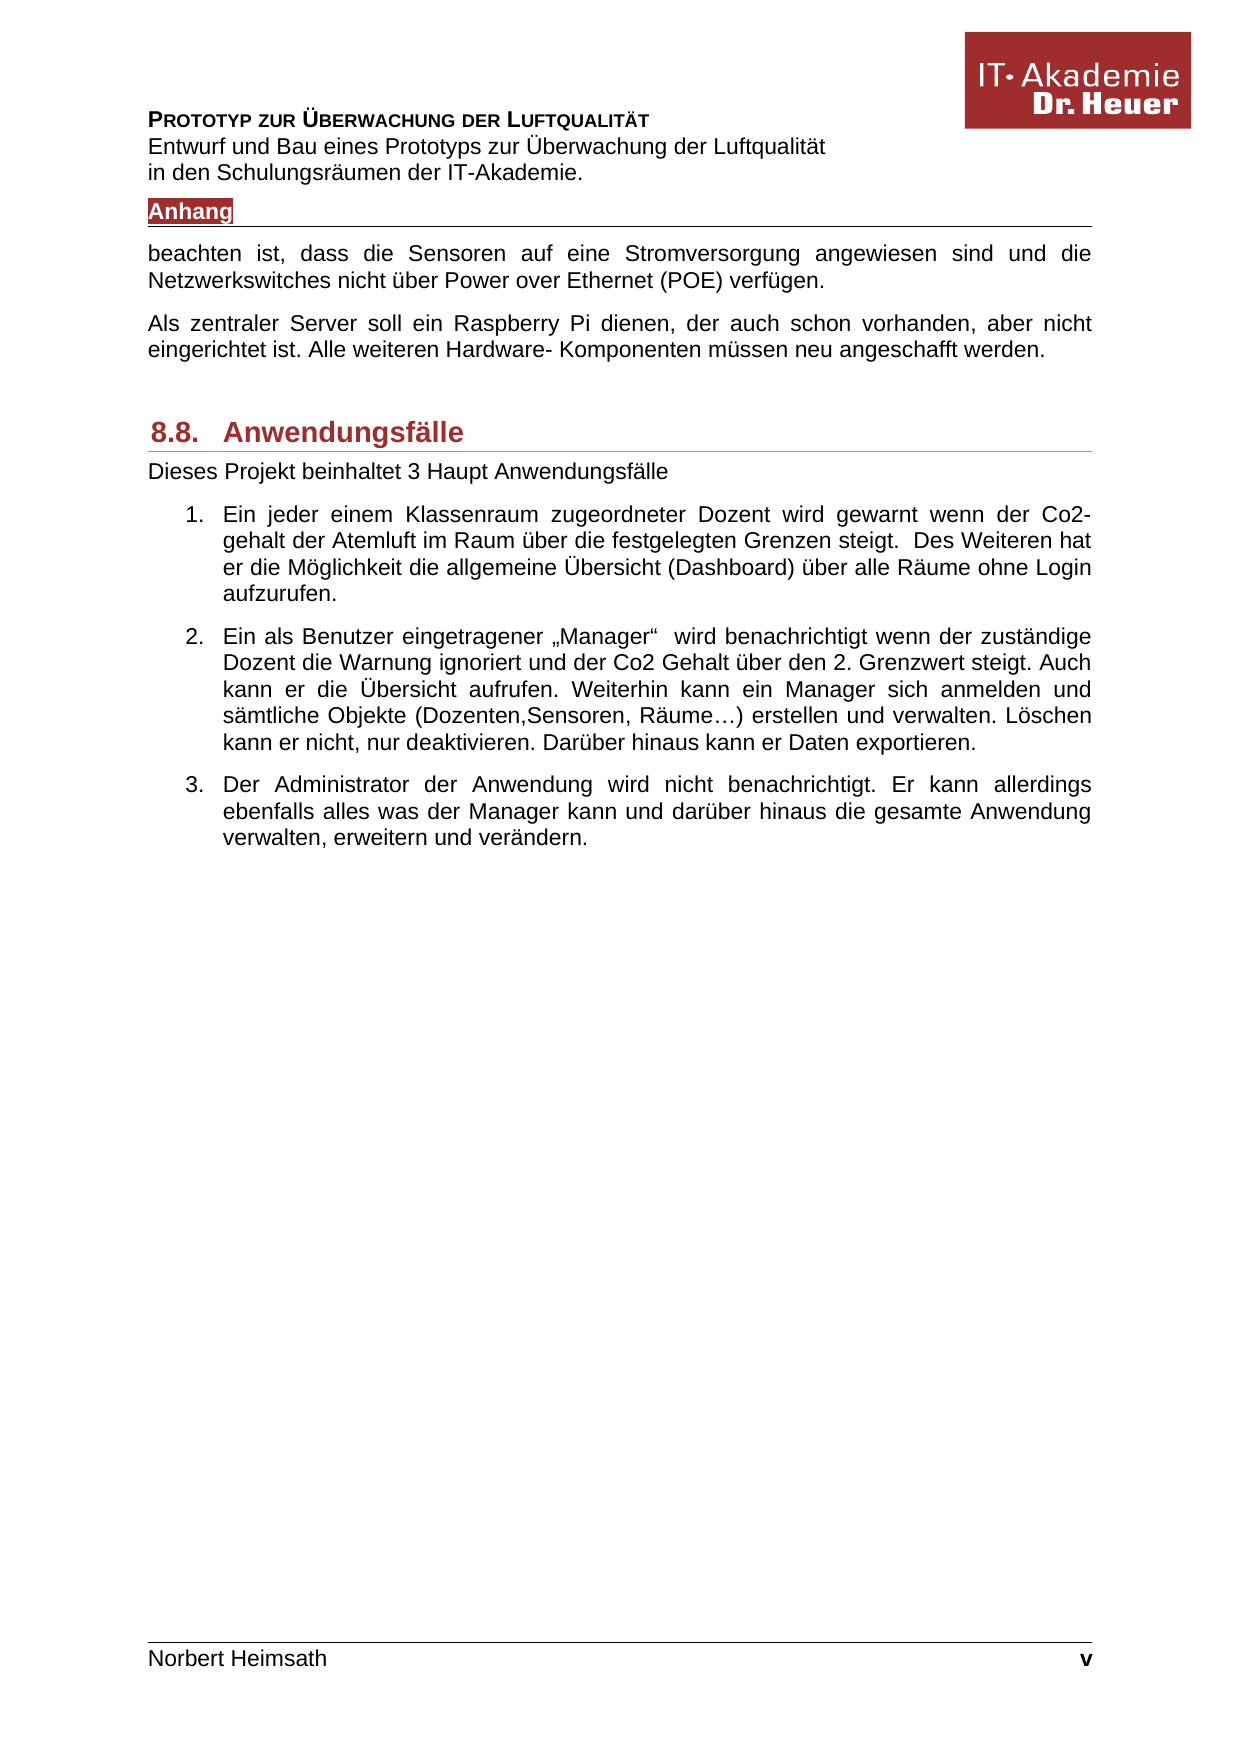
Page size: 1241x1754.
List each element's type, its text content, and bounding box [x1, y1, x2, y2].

list Der Administrator der Anwendung wird nicht benachrichtigt. Er kann allerdings ebenfalls alles was der Manager kann und darüber hinaus die gesamte Anwendung verwalten, erweitern und verändern. [185, 771, 1092, 851]
text Als zentraler Server soll ein Raspberry Pi dienen, der auch schon vorhanden, aber nicht eingerichtet ist. Alle weiteren Hardware- Komponenten müssen neu angeschafft werden. [148, 310, 1092, 362]
text beachten ist, dass die Sensoren auf eine Stromversorgung angewiesen sind und die Netzwerkswitches nicht über Power over Ethernet (POE) verfügen. [148, 240, 1092, 293]
text Dieses Projekt beinhaltet 3 Haupt Anwendungsfälle [148, 458, 1092, 484]
subtitle Anwendungsfälle [148, 412, 1092, 451]
list Ein als Benutzer eingetragener „Manager“ wird benachrichtigt wenn der zuständige Dozent die Warnung ignoriert und der Co2 Gehalt über den 2. Grenzwert steigt. Auch kann er die Übersicht aufrufen. Weiterhin kann ein Manager sich anmelden und sämtliche Objekte (Dozenten,Sensoren, Räume…) erstellen und verwalten. Löschen kann er nicht, nur deaktivieren. Darüber hinaus kann er Daten exportieren. [185, 623, 1092, 755]
list Ein jeder einem Klassenraum zugeordneter Dozent wird gewarnt wenn der Co2-gehalt der Atemluft im Raum über die festgelegten Grenzen steigt. Des Weiteren hat er die Möglichkeit die allgemeine Übersicht (Dashboard) über alle Räume ohne Login aufzurufen. [185, 501, 1092, 606]
